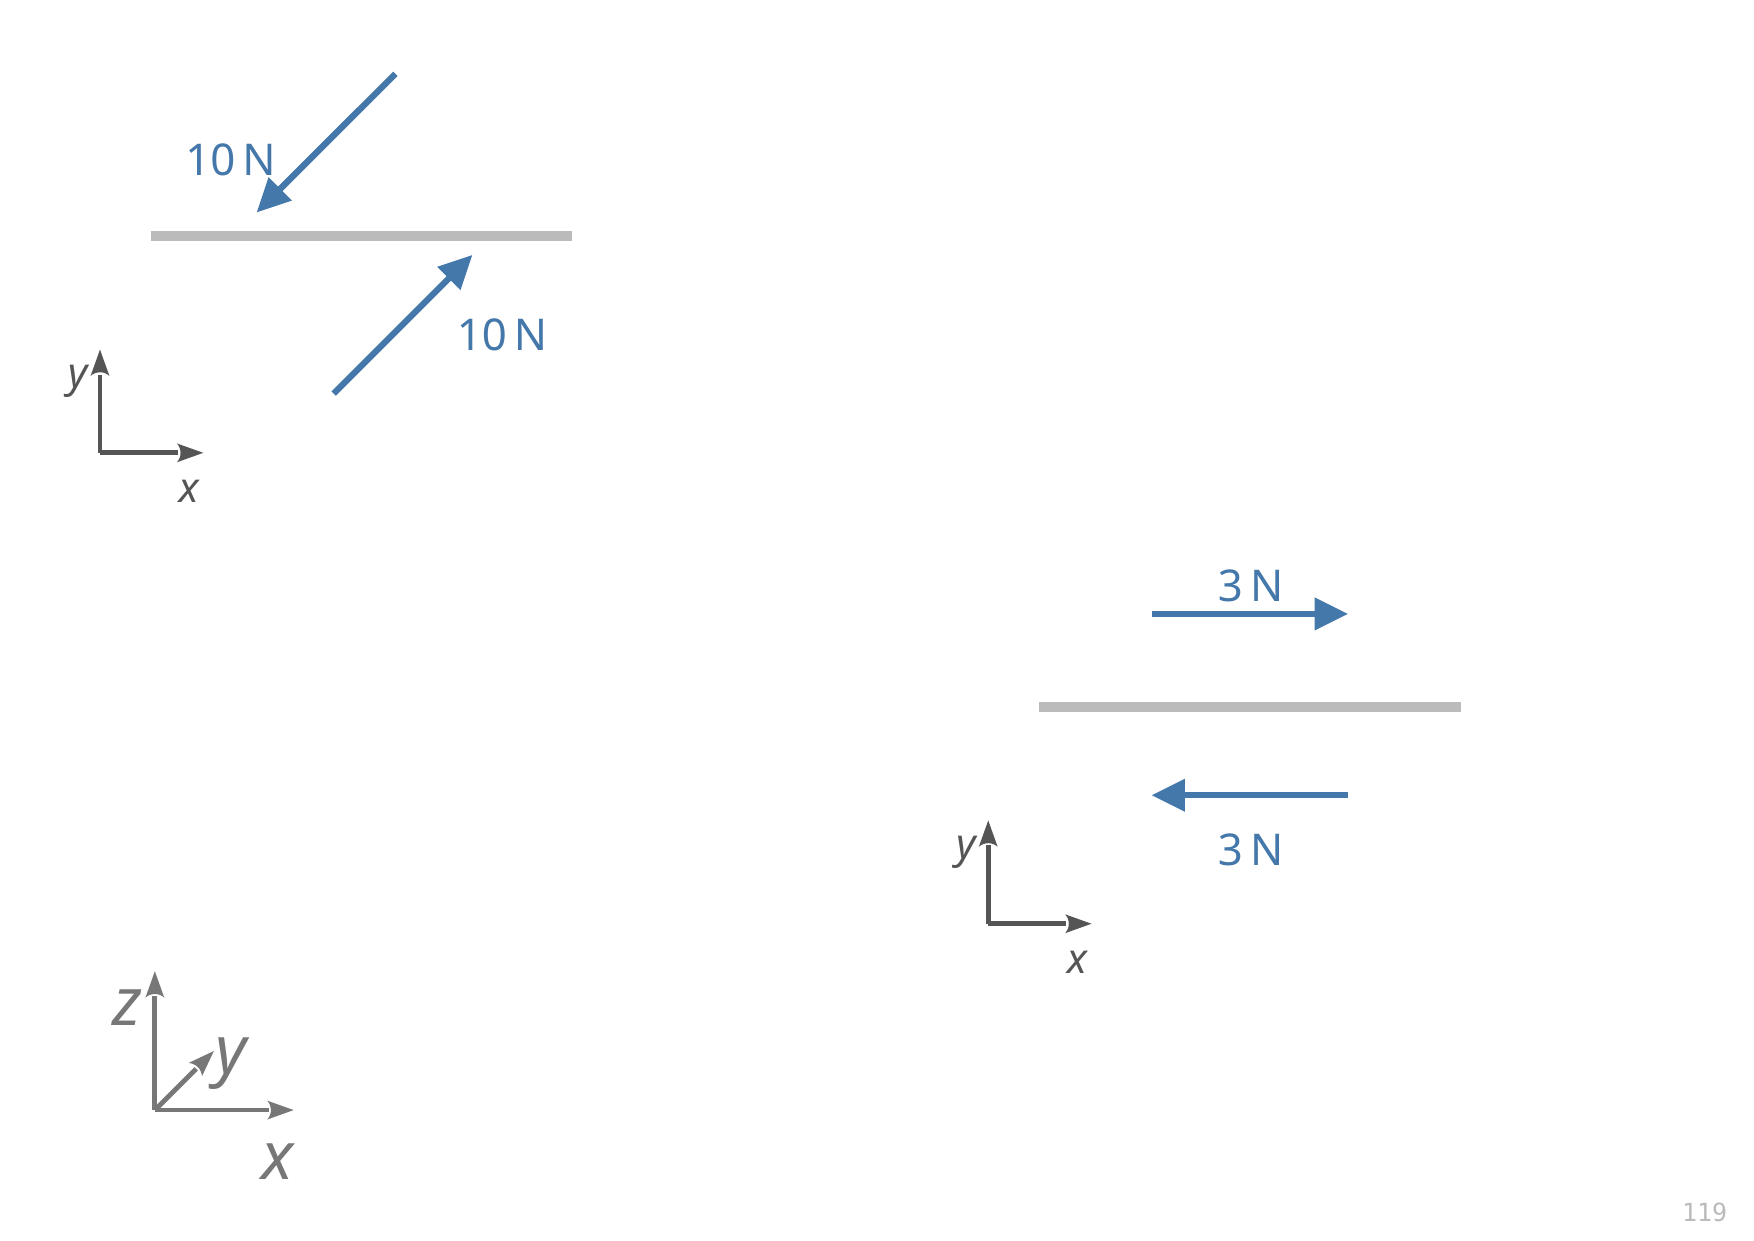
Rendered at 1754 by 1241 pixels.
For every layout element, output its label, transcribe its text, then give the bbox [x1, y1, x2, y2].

text_box x [246, 1101, 291, 1183]
text_box 3 N [1203, 547, 1297, 607]
text_box y [200, 995, 245, 1077]
text_box x [1052, 921, 1086, 979]
text_box 10 N [170, 121, 286, 180]
text_box z [97, 946, 143, 1029]
text_box 3 N [1203, 811, 1297, 871]
text_box y [941, 806, 975, 864]
text_box 10 N [442, 296, 558, 355]
text_box y [53, 335, 87, 393]
text_box x [163, 450, 197, 508]
